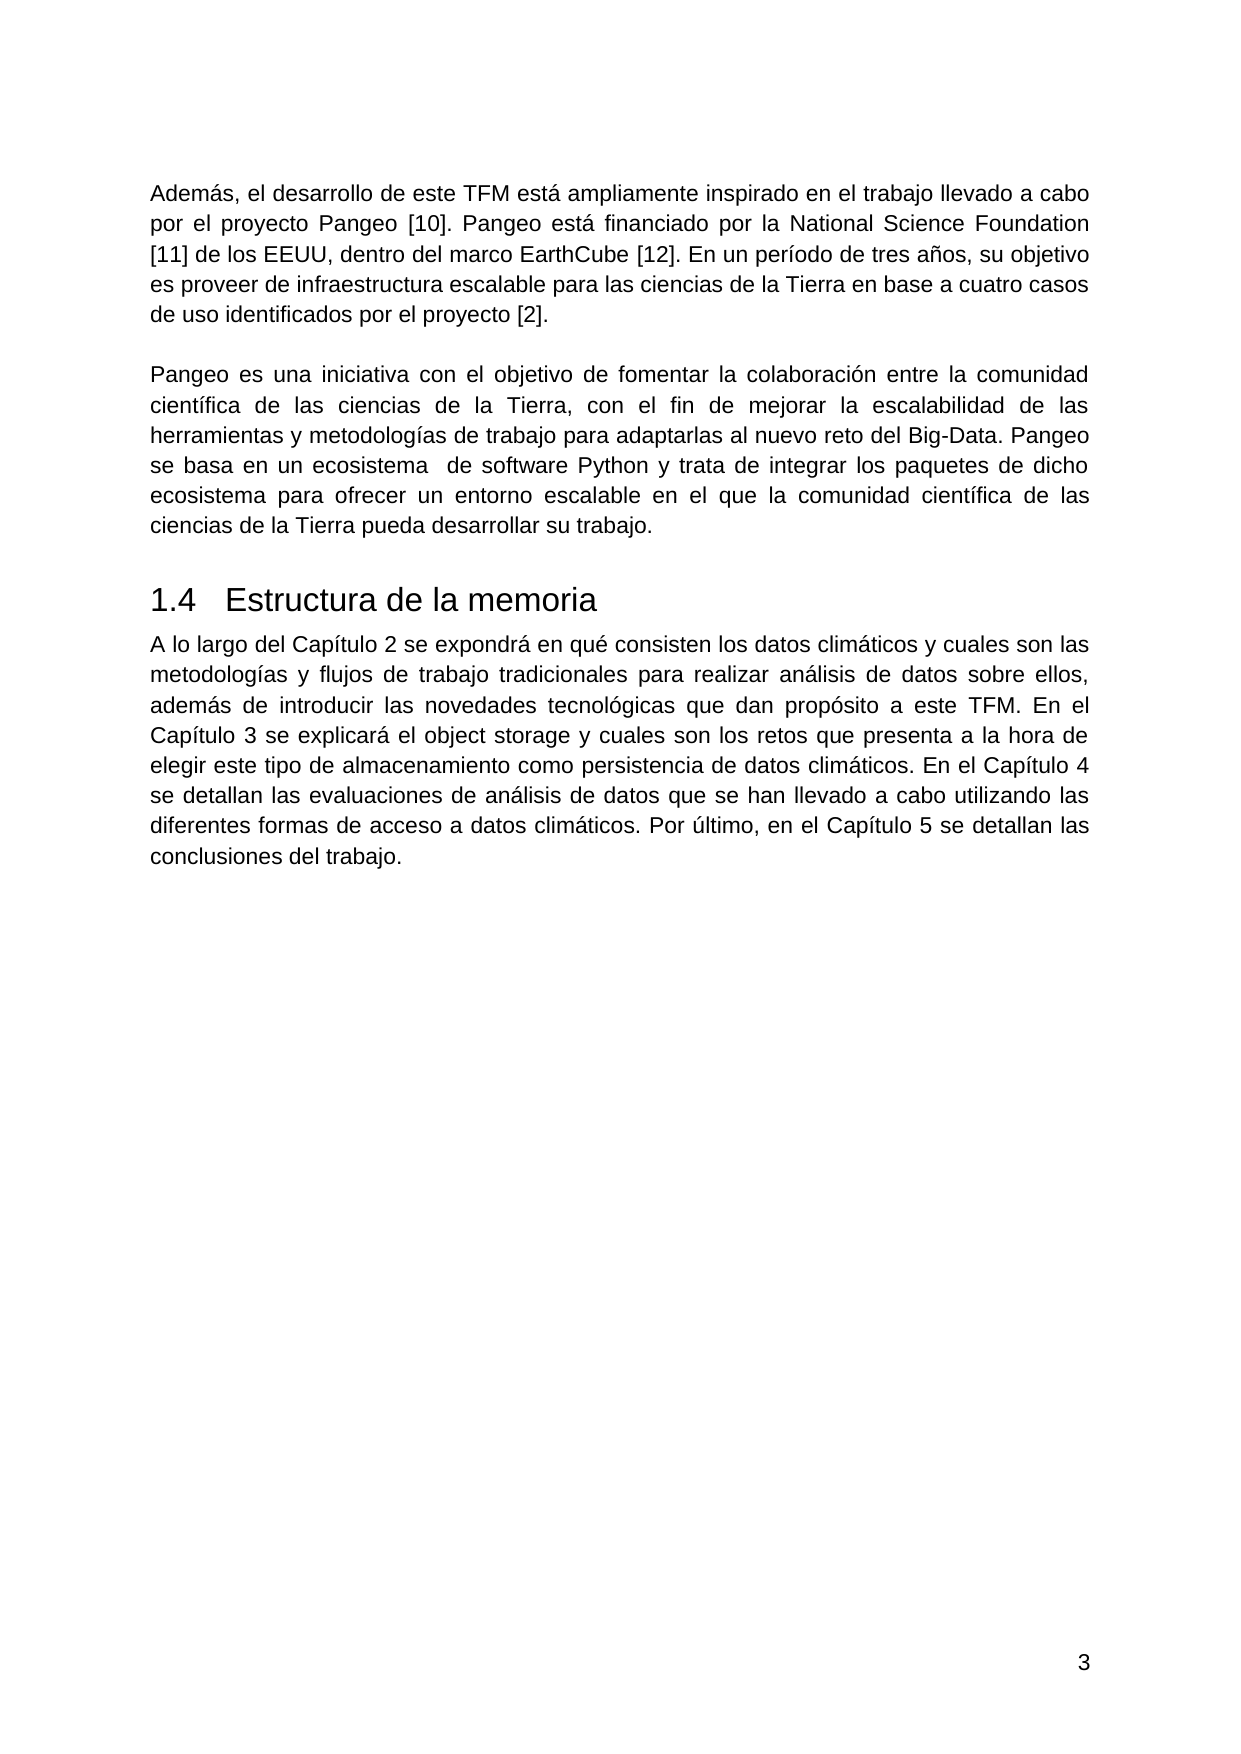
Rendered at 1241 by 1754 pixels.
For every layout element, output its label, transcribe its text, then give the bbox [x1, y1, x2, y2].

text Pangeo es una iniciativa con el objetivo de fomentar la colaboración entre la comunidad científica de las ciencias de la Tierra, con el fin de mejorar la escalabilidad de las herramientas y metodologías de trabajo para adaptarlas al nuevo reto del Big-Data. Pangeo se basa en un ecosistema de software Python y trata de integrar los paquetes de dicho ecosistema para ofrecer un entorno escalable en el que la comunidad científica de las ciencias de la Tierra pueda desarrollar su trabajo. [150, 361, 1090, 539]
text Además, el desarrollo de este TFM está ampliamente inspirado en el trabajo llevado a cabo por el proyecto Pangeo [10]. Pangeo está financiado por la National Science Foundation [11] de los EEUU, dentro del marco EarthCube [12]. En un período de tres años, su objetivo es proveer de infraestructura escalable para las ciencias de la Tierra en base a cuatro casos de uso identificados por el proyecto [2]. [150, 180, 1090, 327]
text A lo largo del Capítulo 2 se expondrá en qué consisten los datos climáticos y cuales son las metodologías y flujos de trabajo tradicionales para realizar análisis de datos sobre ellos, además de introducir las novedades tecnológicas que dan propósito a este TFM. En el Capítulo 3 se explicará el object storage y cuales son los retos que presenta a la hora de elegir este tipo de almacenamiento como persistencia de datos climáticos. En el Capítulo 4 se detallan las evaluaciones de análisis de datos que se han llevado a cabo utilizando las diferentes formas de acceso a datos climáticos. Por último, en el Capítulo 5 se detallan las conclusiones del trabajo. [150, 631, 1090, 869]
subtitle Estructura de la memoria [150, 580, 1090, 619]
